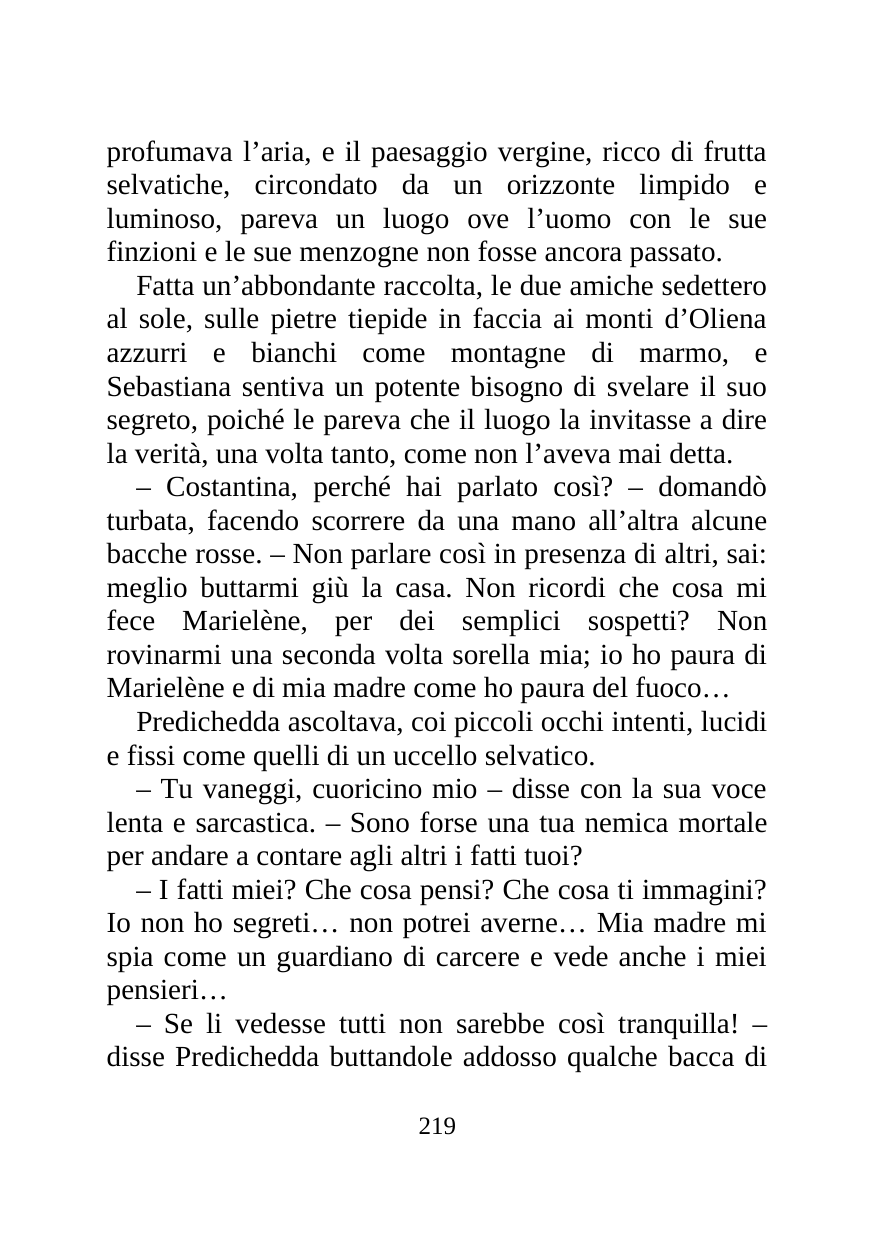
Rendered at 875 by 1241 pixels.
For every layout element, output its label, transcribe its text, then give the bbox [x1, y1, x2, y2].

text profumava l’aria, e il paesaggio vergine, ricco di frutta selvatiche, circondato da un orizzonte limpido e luminoso, pareva un luogo ove l’uomo con le sue finzioni e le sue menzogne non fosse ancora passato. [106, 134, 768, 268]
text Predichedda ascoltava, coi piccoli occhi intenti, lucidi e fissi come quelli di un uccello selvatico. [106, 704, 768, 771]
text – Costantina, perché hai parlato così? – domandò turbata, facendo scorrere da una mano all’altra alcune bacche rosse. – Non parlare così in presenza di altri, sai: meglio buttarmi giù la casa. Non ricordi che cosa mi fece Marielène, per dei semplici sospetti? Non rovinarmi una seconda volta sorella mia; io ho paura di Marielène e di mia madre come ho paura del fuoco… [106, 469, 768, 704]
text – Tu vaneggi, cuoricino mio – disse con la sua voce lenta e sarcastica. – Sono forse una tua nemica mortale per andare a contare agli altri i fatti tuoi? [106, 771, 768, 872]
text Fatta un’abbondante raccolta, le due amiche sedettero al sole, sulle pietre tiepide in faccia ai monti d’Oliena azzurri e bianchi come montagne di marmo, e Sebastiana sentiva un potente bisogno di svelare il suo segreto, poiché le pareva che il luogo la invitasse a dire la verità, una volta tanto, come non l’aveva mai detta. [106, 268, 768, 469]
text – I fatti miei? Che cosa pensi? Che cosa ti immagini? Io non ho segreti… non potrei averne… Mia madre mi spia come un guardiano di carcere e vede anche i miei pensieri… [106, 872, 768, 1006]
text – Se li vedesse tutti non sarebbe così tranquilla! – disse Predichedda buttandole addosso qualche bacca di [106, 1006, 768, 1073]
